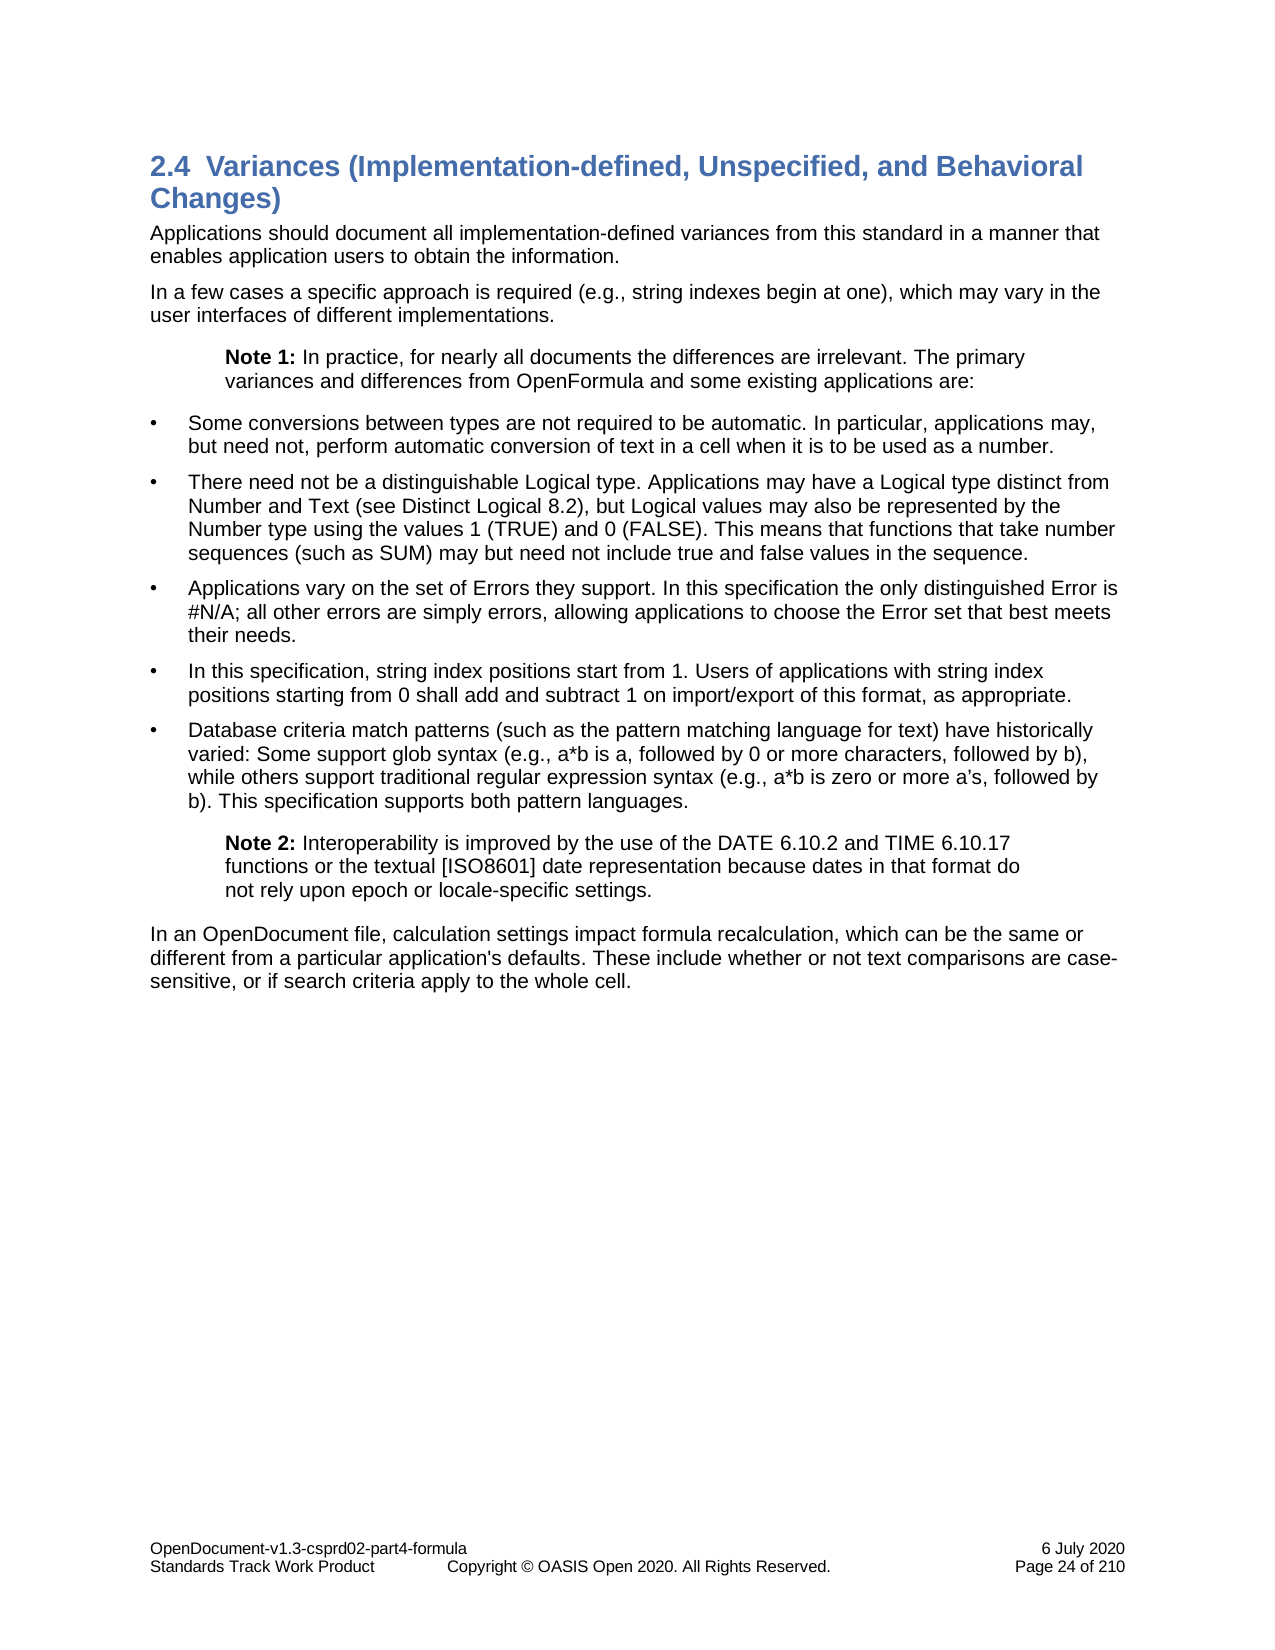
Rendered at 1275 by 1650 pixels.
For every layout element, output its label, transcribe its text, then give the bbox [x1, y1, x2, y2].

subtitle Variances (Implementation-defined, Unspecified, and Behavioral Changes) [150, 150, 1125, 215]
list Applications vary on the set of Errors they support. In this specification the only distinguished Error is #N/A; all other errors are simply errors, allowing applications to choose the Error set that best meets their needs. [150, 577, 1125, 647]
text In an OpenDocument file, calculation settings impact formula recalculation, which can be the same or different from a particular application's defaults. These include whether or not text comparisons are case-sensitive, or if search criteria apply to the whole cell. [150, 923, 1125, 993]
list There need not be a distinguishable Logical type. Applications may have a Logical type distinct from Number and Text (see Distinct Logical 8.2), but Logical values may also be represented by the Number type using the values 1 (TRUE) and 0 (FALSE). This means that functions that take number sequences (such as SUM) may but need not include true and false values in the sequence. [150, 471, 1125, 565]
text Applications should document all implementation-defined variances from this standard in a manner that enables application users to obtain the information. [150, 221, 1125, 268]
list Database criteria match patterns (such as the pattern matching language for text) have historically varied: Some support glob syntax (e.g., a*b is a, followed by 0 or more characters, followed by b), while others support traditional regular expression syntax (e.g., a*b is zero or more a’s, followed by b). This specification supports both pattern languages. [150, 719, 1125, 813]
list Some conversions between types are not required to be automatic. In particular, applications may, but need not, perform automatic conversion of text in a cell when it is to be used as a number. [150, 411, 1125, 458]
text In a few cases a specific approach is required (e.g., string indexes begin at one), which may vary in the user interfaces of different implementations. [150, 280, 1125, 327]
list In this specification, string index positions start from 1. Users of applications with string index positions starting from 0 shall add and subtract 1 on import/export of this format, as appropriate. [150, 659, 1125, 707]
text Note 1: In practice, for nearly all documents the differences are irrelevant. The primary variances and differences from OpenFormula and some existing applications are: [225, 346, 1050, 393]
text Note 2: Interoperability is improved by the use of the DATE 6.10.2 and TIME 6.10.17 functions or the textual [ISO8601] date representation because dates in that format do not rely upon epoch or locale-specific settings. [225, 831, 1050, 902]
